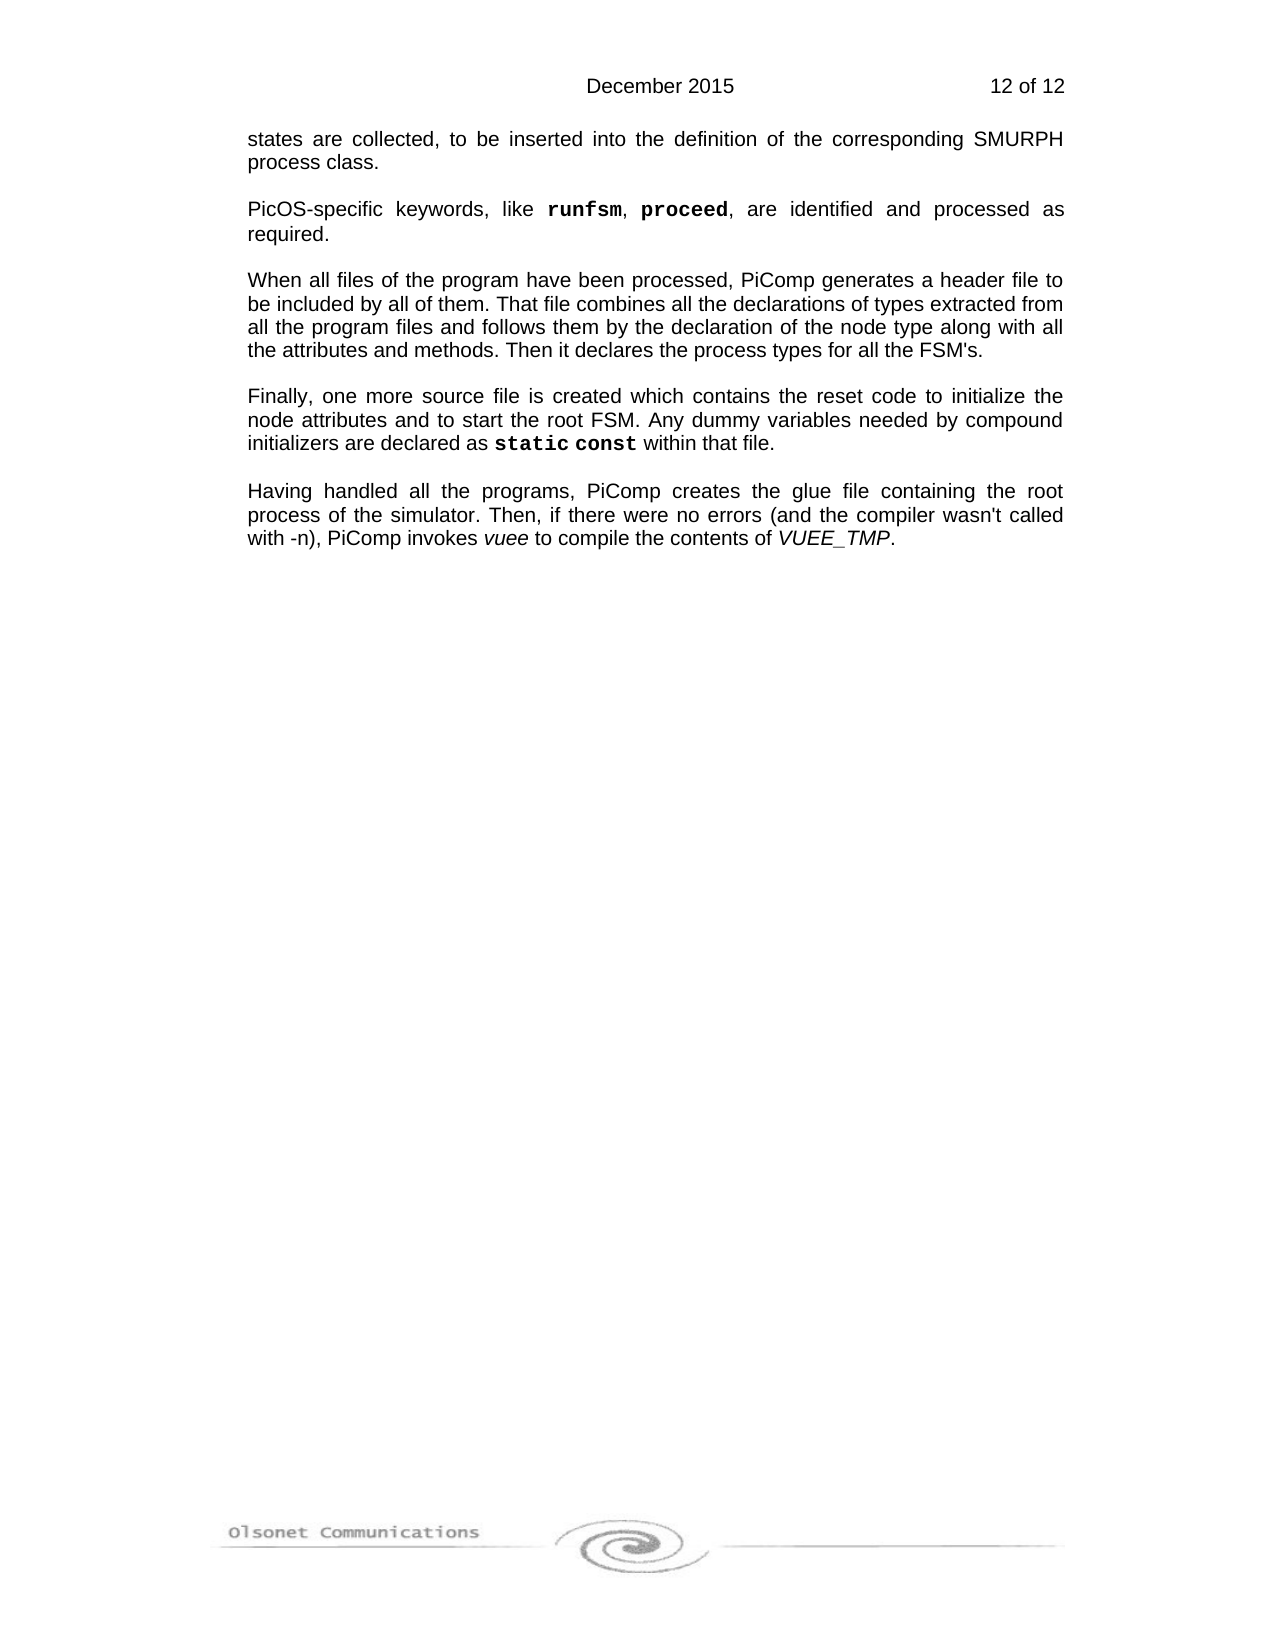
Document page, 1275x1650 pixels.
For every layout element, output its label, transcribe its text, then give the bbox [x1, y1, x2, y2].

text Finally, one more source file is created which contains the reset code to initialize the node attributes and to start the root FSM. Any dummy variables needed by compound initializers are declared as static const within that file. [247, 385, 1065, 457]
text PicOS-specific keywords, like runfsm, proceed, are identified and processed as required. [247, 197, 1065, 246]
picture [210, 1504, 1065, 1596]
text When all files of the program have been processed, PiComp generates a header file to be included by all of them. That file combines all the declarations of types extracted from all the program files and follows them by the declaration of the node type along with all the attributes and methods. Then it declares the process types for all the FSM's. [247, 269, 1065, 362]
text Having handled all the programs, PiComp creates the glue file containing the root process of the simulator. Then, if there were no errors (and the compiler wasn't called with -n), PiComp invokes vuee to compile the contents of VUEE_TMP. [247, 480, 1065, 549]
text states are collected, to be inserted into the definition of the corresponding SMURPH process class. [247, 128, 1065, 174]
